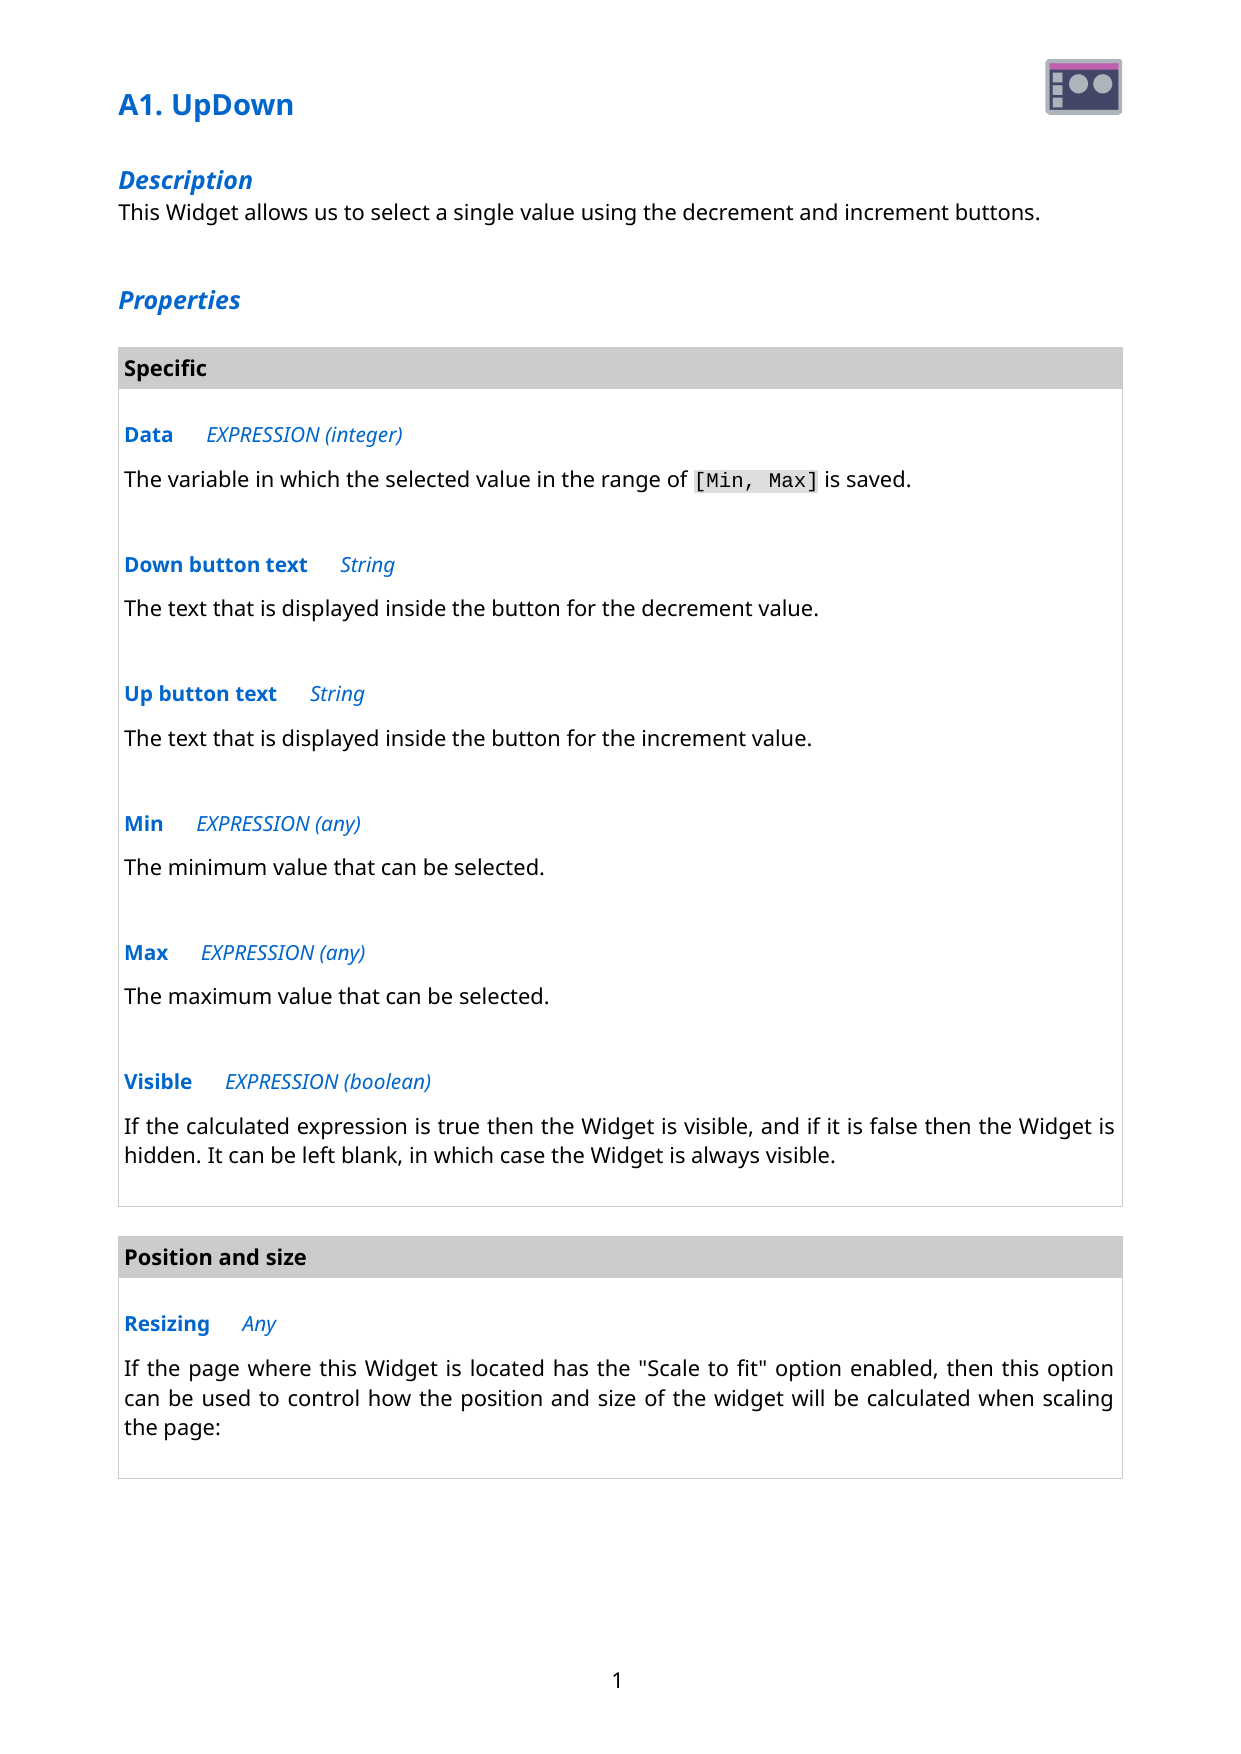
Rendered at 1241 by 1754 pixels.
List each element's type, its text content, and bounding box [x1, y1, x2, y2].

subtitle Properties [118, 283, 1122, 317]
subtitle Description [118, 163, 1122, 197]
table_cell Data EXPRESSION (integer) The variable in which the selected value in the range of [Min, Max] is saved. Down button text String The text that is displayed inside the button for the decrement value. Up button text String The text that is displayed inside the button for the increment value. Min EXPRESSION (any) The minimum value that can be selected. Max EXPRESSION (any) The maximum value that can be selected. Visible EXPRESSION (boolean) If the calculated expression is true then the Widget is visible, and if it is false then the Widget is hidden. It can be left blank, in which case the Widget is always visible. [119, 389, 1122, 1206]
table_cell Resizing Any If the page where this Widget is located has the "Scale to fit" option enabled, then this option can be used to control how the position and size of the widget will be calculated when scaling the page: [119, 1278, 1122, 1478]
table_header Position and size [119, 1237, 1122, 1277]
table_header Specific [119, 348, 1122, 388]
subtitle UpDown [118, 84, 1122, 124]
picture [1045, 59, 1123, 115]
text This Widget allows us to select a single value using the decrement and increment buttons. [118, 197, 1122, 227]
